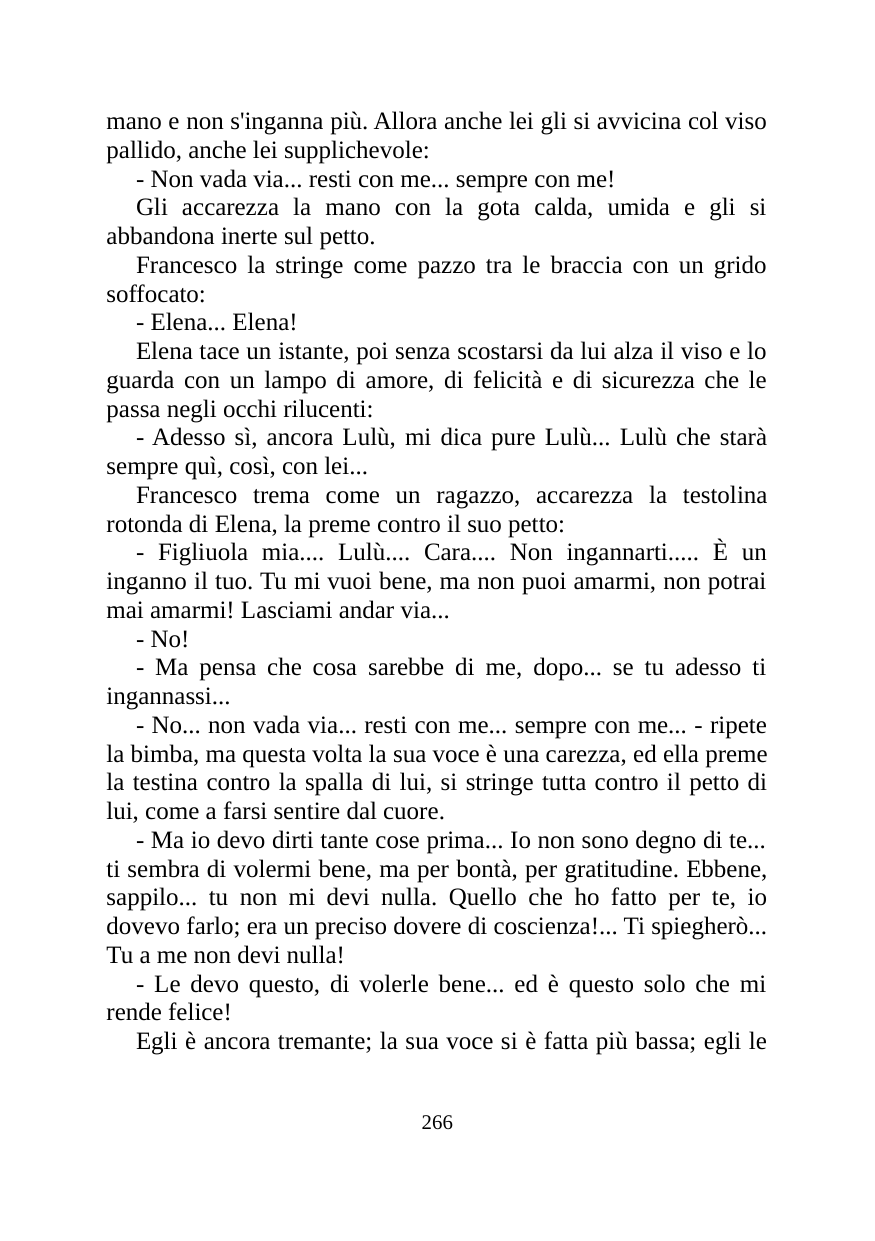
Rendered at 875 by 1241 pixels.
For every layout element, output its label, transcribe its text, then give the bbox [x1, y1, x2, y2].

text Elena tace un istante, poi senza scostarsi da lui alza il viso e lo guarda con un lampo di amore, di felicità e di sicurezza che le passa negli occhi rilucenti: [106, 336, 768, 422]
text Francesco trema come un ragazzo, accarezza la testolina rotonda di Elena, la preme contro il suo petto: [106, 480, 768, 537]
text Francesco la stringe come pazzo tra le braccia con un grido soffocato: [106, 250, 768, 307]
text - No! [106, 624, 768, 652]
text - Elena... Elena! [106, 307, 768, 336]
text Egli è ancora tremante; la sua voce si è fatta più bassa; egli le [106, 1026, 768, 1055]
text - Ma io devo dirti tante cose prima... Io non sono degno di te... ti sembra di volermi bene, ma per bontà, per gratitudine. Ebbene, sappilo... tu non mi devi nulla. Quello che ho fatto per te, io dovevo farlo; era un preciso dovere di coscienza!... Ti spiegherò... Tu a me non devi nulla! [106, 825, 768, 969]
text - Figliuola mia.... Lulù.... Cara.... Non ingannarti..... È un inganno il tuo. Tu mi vuoi bene, ma non puoi amarmi, non potrai mai amarmi! Lasciami andar via... [106, 537, 768, 624]
text - Ma pensa che cosa sarebbe di me, dopo... se tu adesso ti ingannassi... [106, 652, 768, 710]
text - Non vada via... resti con me... sempre con me! [106, 164, 768, 192]
text mano e non s'inganna più. Allora anche lei gli si avvicina col viso pallido, anche lei supplichevole: [106, 106, 768, 164]
text - Le devo questo, di volerle bene... ed è questo solo che mi rende felice! [106, 969, 768, 1026]
text Gli accarezza la mano con la gota calda, umida e gli si abbandona inerte sul petto. [106, 192, 768, 250]
text - Adesso sì, ancora Lulù, mi dica pure Lulù... Lulù che starà sempre quì, così, con lei... [106, 422, 768, 480]
text - No... non vada via... resti con me... sempre con me... - ripete la bimba, ma questa volta la sua voce è una carezza, ed ella preme la testina contro la spalla di lui, si stringe tutta contro il petto di lui, come a farsi sentire dal cuore. [106, 710, 768, 825]
